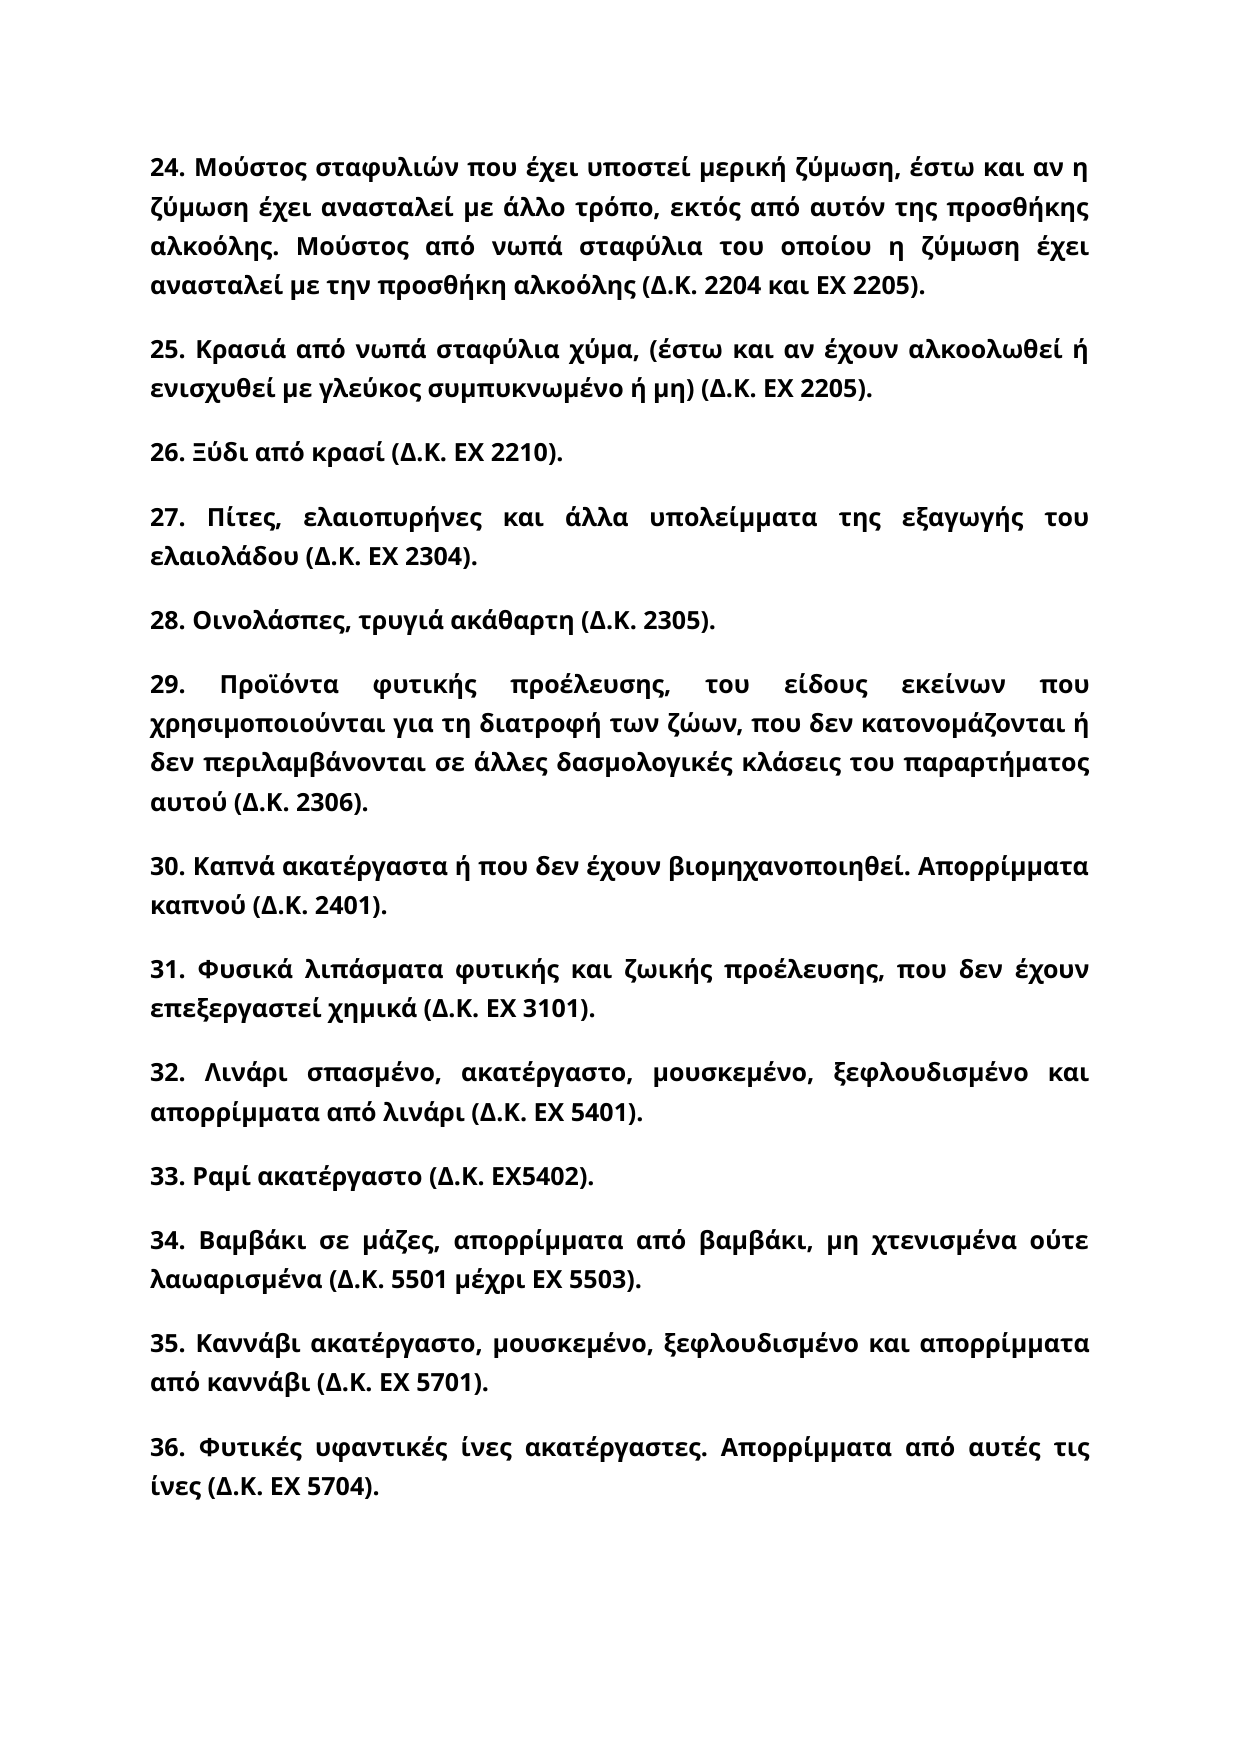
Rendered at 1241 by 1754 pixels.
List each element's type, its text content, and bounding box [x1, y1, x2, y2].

text 34. Βαμβάκι σε μάζες, απορρίμματα από βαμβάκι, μη χτενισμένα ούτε λαωαρισμένα (Δ.Κ. 5501 μέχρι ΕΧ 5503). [150, 1222, 1090, 1296]
text 28. Οινολάσπες, τρυγιά ακάθαρτη (Δ.Κ. 2305). [150, 602, 1090, 637]
text 24. Μούστος σταφυλιών που έχει υποστεί μερική ζύμωση, έστω και αν η ζύμωση έχει ανασταλεί με άλλο τρόπο, εκτός από αυτόν της προσθήκης αλκοόλης. Μούστος από νωπά σταφύλια του οποίου η ζύμωση έχει ανασταλεί με την προσθήκη αλκοόλης (Δ.Κ. 2204 και ΕΧ 2205). [150, 150, 1090, 302]
text 25. Κρασιά από νωπά σταφύλια χύμα, (έστω και αν έχουν αλκοολωθεί ή ενισχυθεί με γλεύκος συμπυκνωμένο ή μη) (Δ.Κ. ΕΧ 2205). [150, 332, 1090, 405]
text 26. Ξύδι από κρασί (Δ.Κ. ΕΧ 2210). [150, 435, 1090, 469]
text 30. Καπνά ακατέργαστα ή που δεν έχουν βιομηχανοποιηθεί. Απορρίμματα καπνού (Δ.Κ. 2401). [150, 848, 1090, 922]
text 33. Ραμί ακατέργαστο (Δ.Κ. ΕΧ5402). [150, 1158, 1090, 1192]
text 27. Πίτες, ελαιοπυρήνες και άλλα υπολείμματα της εξαγωγής του ελαιολάδου (Δ.Κ. ΕΧ 2304). [150, 499, 1090, 572]
text 36. Φυτικές υφαντικές ίνες ακατέργαστες. Απορρίμματα από αυτές τις ίνες (Δ.Κ. ΕΧ 5704). [150, 1429, 1090, 1502]
text 32. Λινάρι σπασμένο, ακατέργαστο, μουσκεμένο, ξεφλουδισμένο και απορρίμματα από λινάρι (Δ.Κ. ΕΧ 5401). [150, 1055, 1090, 1128]
text 29. Προϊόντα φυτικής προέλευσης, του είδους εκείνων που χρησιμοποιούνται για τη διατροφή των ζώων, που δεν κατονομάζονται ή δεν περιλαμβάνονται σε άλλες δασμολογικές κλάσεις του παραρτήματος αυτού (Δ.Κ. 2306). [150, 667, 1090, 818]
text 35. Καννάβι ακατέργαστο, μουσκεμένο, ξεφλουδισμένο και απορρίμματα από καννάβι (Δ.Κ. ΕΧ 5701). [150, 1326, 1090, 1399]
text 31. Φυσικά λιπάσματα φυτικής και ζωικής προέλευσης, που δεν έχουν επεξεργαστεί χημικά (Δ.Κ. ΕΧ 3101). [150, 952, 1090, 1025]
